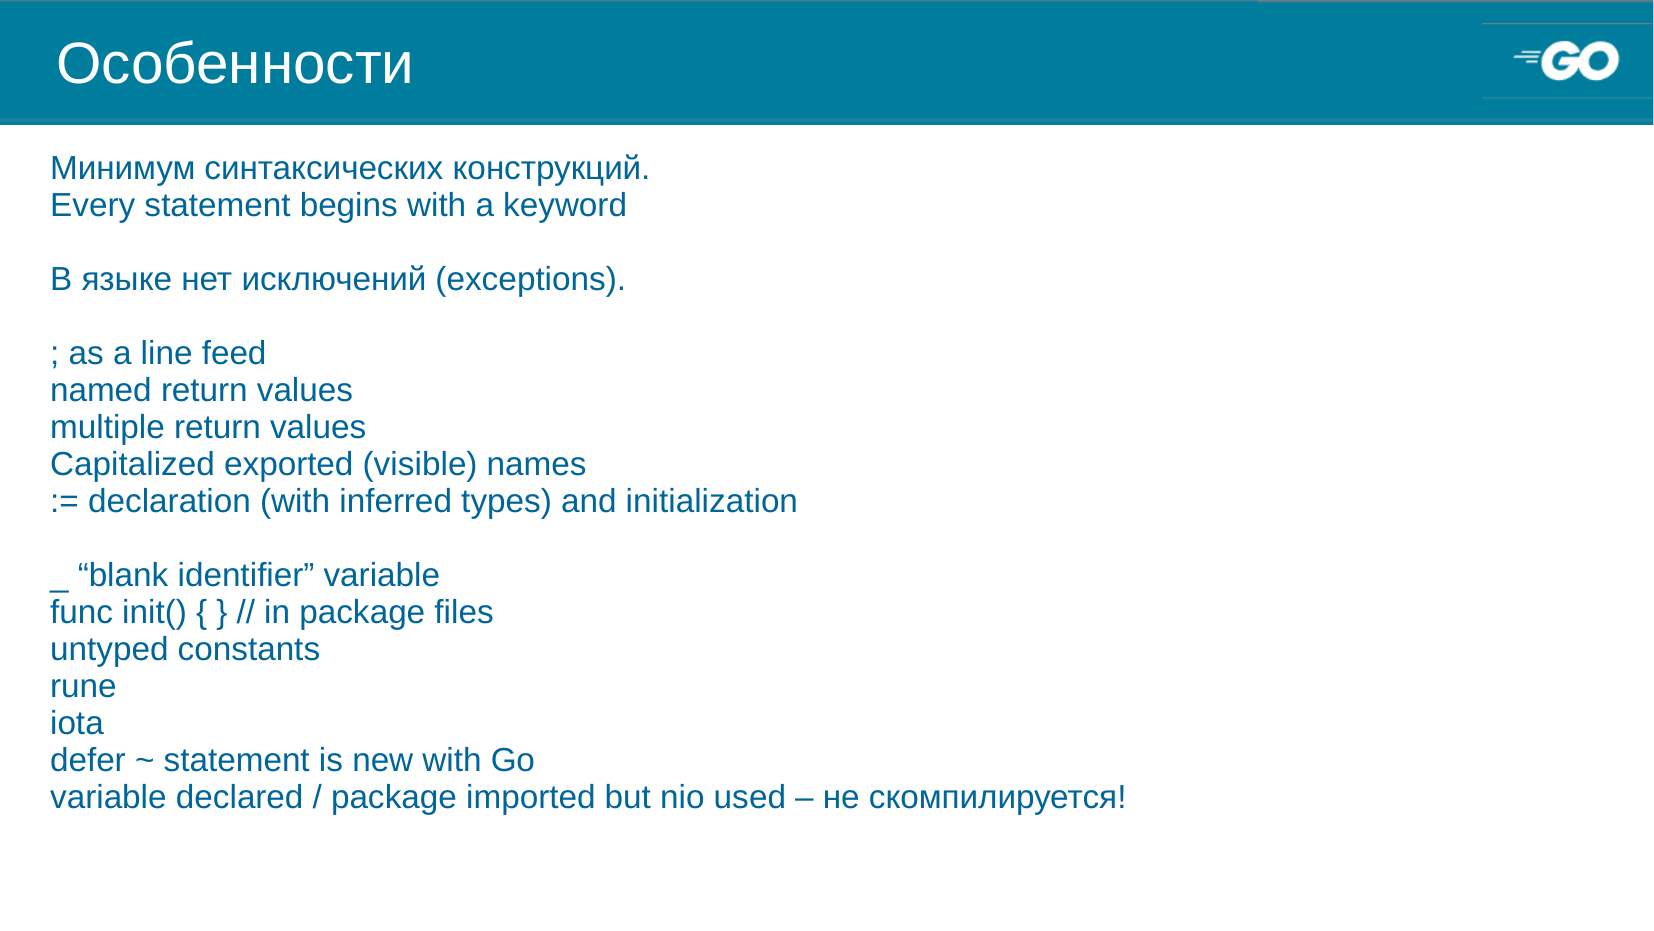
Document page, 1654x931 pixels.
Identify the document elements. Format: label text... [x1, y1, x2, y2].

text_box Минимум синтаксических конструкций. Every statement begins with a keyword В языке нет исключений (exceptions). ; as a line feed named return values multiple return values Capitalized exported (visible) names := declaration (with inferred types) and initialization _ “blank identifier” variable func init() { } // in package files untyped constants rune iota defer ~ statement is new with Go variable declared / package imported but nio used – не скомпилируется! [35, 141, 1619, 898]
text_box Особенности [41, 23, 1495, 104]
picture [1542, 41, 1619, 81]
